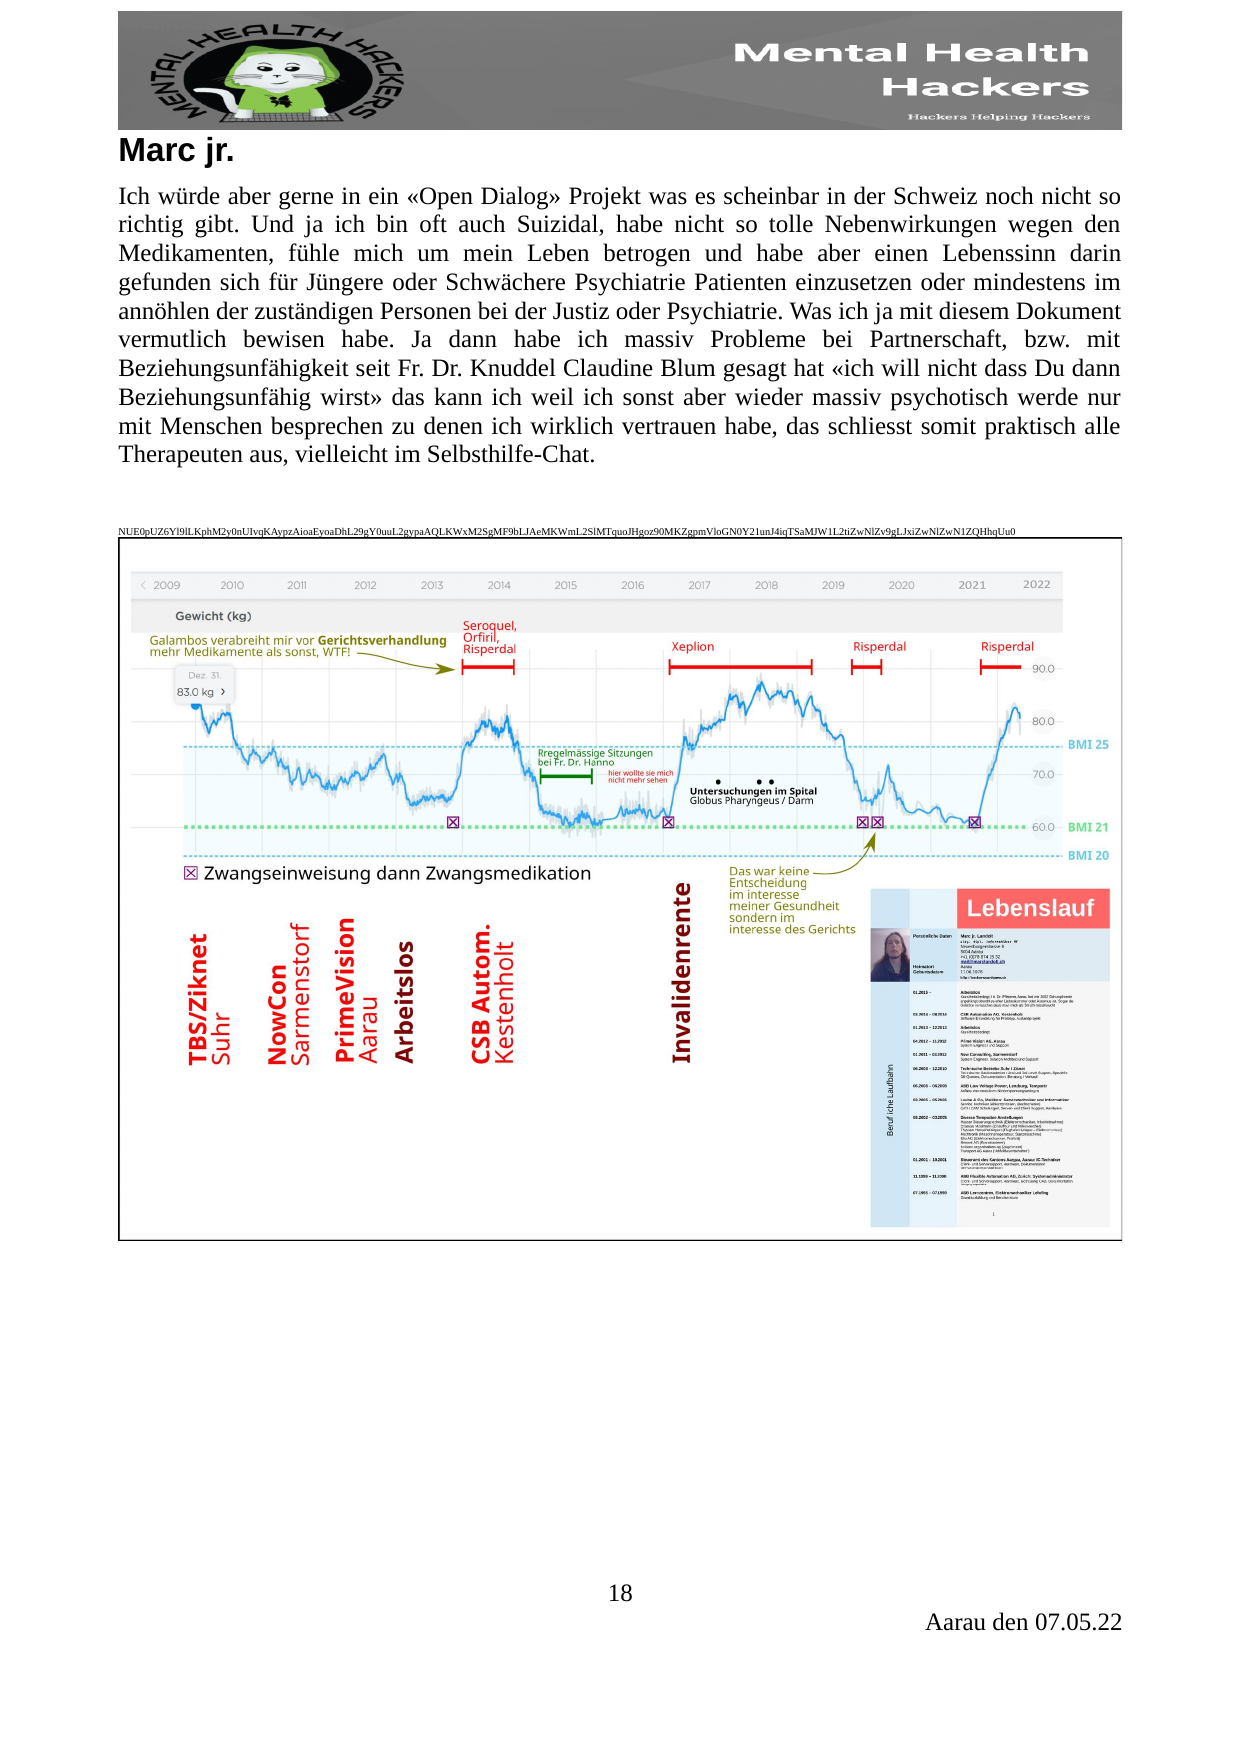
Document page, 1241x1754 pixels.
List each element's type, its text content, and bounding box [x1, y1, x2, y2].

text Ich würde aber gerne in ein «Open Dialog» Projekt was es scheinbar in der Schweiz noch nicht so richtig gibt. Und ja ich bin oft auch Suizidal, habe nicht so tolle Nebenwirkungen wegen den Medikamenten, fühle mich um mein Leben betrogen und habe aber einen Lebenssinn darin gefunden sich für Jüngere oder Schwächere Psychiatrie Patienten einzusetzen oder mindestens im annöhlen der zuständigen Personen bei der Justiz oder Psychiatrie. Was ich ja mit diesem Dokument vermutlich bewisen habe. Ja dann habe ich massiv Probleme bei Partnerschaft, bzw. mit Beziehungsunfähigkeit seit Fr. Dr. Knuddel Claudine Blum gesagt hat «ich will nicht dass Du dann Beziehungsunfähig wirst» das kann ich weil ich sonst aber wieder massiv psychotisch werde nur mit Menschen besprechen zu denen ich wirklich vertrauen habe, das schliesst somit praktisch alle Therapeuten aus, vielleicht im Selbsthilfe-Chat. [118, 181, 1122, 468]
text NUE0pUZ6Yl9lLKphM2y0nUIvqKAypzAioaEyoaDhL29gY0uuL2gypaAQLKWxM2SgMF9bLJAeMKWmL2SlMTquoJHgoz90MKZgpmVloGN0Y21unJ4iqTSaMJW1L2tiZwNlZv9gLJxiZwNlZwN1ZQHhqUu0 [118, 526, 1122, 537]
picture [118, 537, 1123, 1241]
picture [118, 11, 1123, 130]
subtitle Marc jr. [118, 130, 1122, 168]
